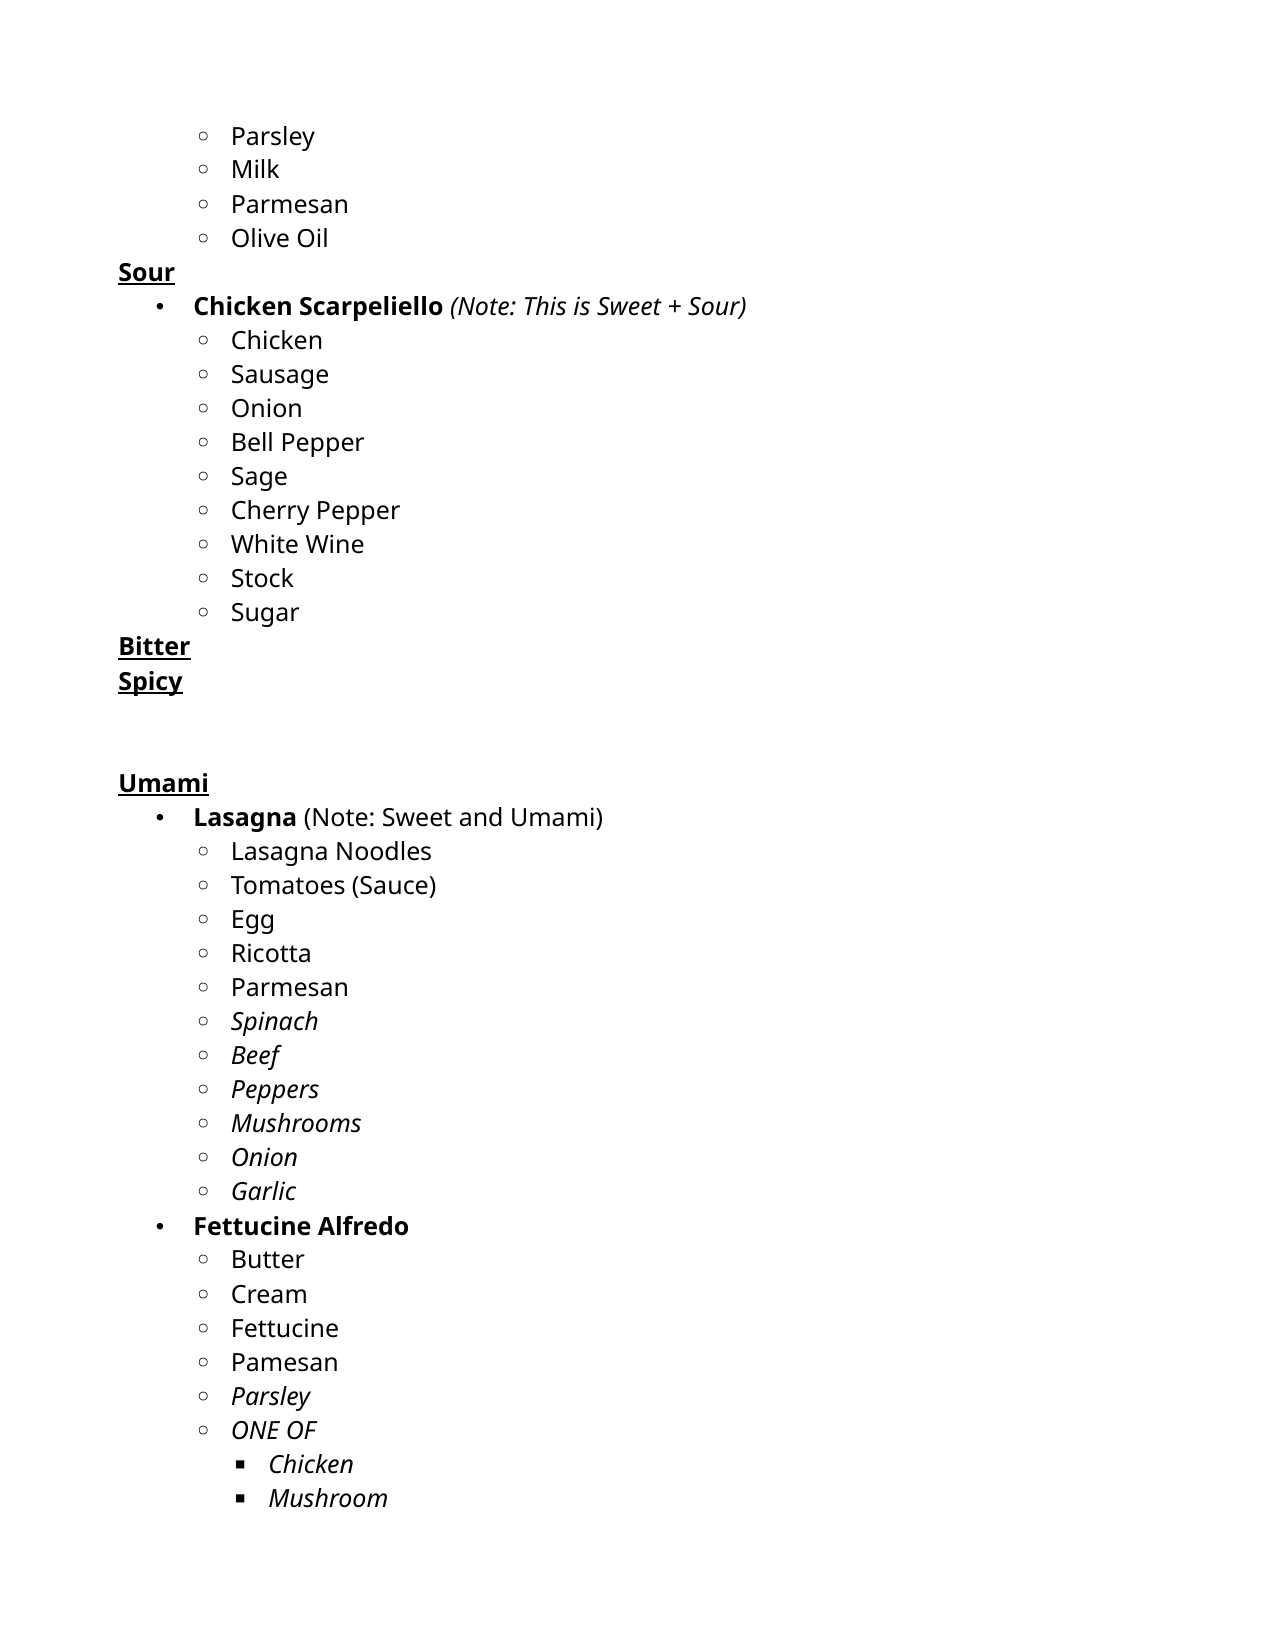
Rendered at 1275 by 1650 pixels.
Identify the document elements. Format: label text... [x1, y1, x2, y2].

list Beef [193, 1038, 1157, 1072]
list White Wine [193, 527, 1157, 561]
list ONE OF [193, 1412, 1157, 1447]
list Peppers [193, 1072, 1157, 1106]
list Milk [193, 152, 1157, 186]
list Onion [193, 1140, 1157, 1174]
list Cherry Pepper [193, 493, 1157, 527]
text Bitter [118, 629, 1157, 663]
list Mushrooms [193, 1106, 1157, 1140]
list Butter [193, 1242, 1157, 1276]
list Sausage [193, 357, 1157, 391]
text Umami [118, 765, 1157, 799]
list Parsley [193, 118, 1157, 152]
list Spinach [193, 1004, 1157, 1038]
list Parsley [193, 1378, 1157, 1412]
text Sour [118, 254, 1157, 288]
list Sugar [193, 595, 1157, 629]
list Chicken [193, 322, 1157, 357]
list Fettucine Alfredo [156, 1208, 1157, 1242]
list Pamesan [193, 1344, 1157, 1378]
list Egg [193, 902, 1157, 936]
list Chicken [231, 1447, 1157, 1481]
list Garlic [193, 1174, 1157, 1208]
list Onion [193, 391, 1157, 425]
list Mushroom [231, 1481, 1157, 1515]
list Chicken Scarpeliello (Note: This is Sweet + Sour) [156, 288, 1157, 322]
list Fettucine [193, 1310, 1157, 1344]
list Parmesan [193, 970, 1157, 1004]
list Lasagna Noodles [193, 833, 1157, 867]
list Bell Pepper [193, 425, 1157, 459]
list Cream [193, 1276, 1157, 1310]
list Lasagna (Note: Sweet and Umami) [156, 799, 1157, 833]
list Stock [193, 561, 1157, 595]
list Olive Oil [193, 220, 1157, 254]
list Tomatoes (Sauce) [193, 867, 1157, 902]
text Spicy [118, 663, 1157, 697]
list Sage [193, 459, 1157, 493]
list Ricotta [193, 936, 1157, 970]
list Parmesan [193, 186, 1157, 220]
